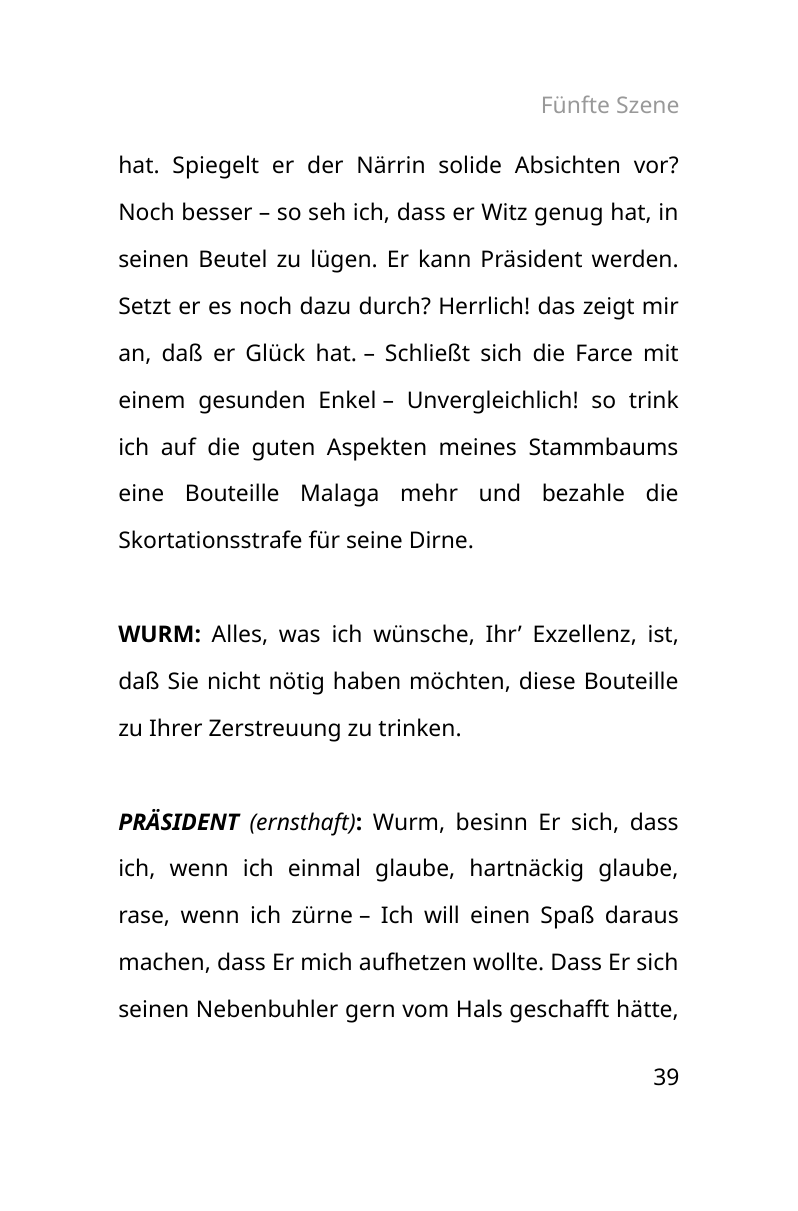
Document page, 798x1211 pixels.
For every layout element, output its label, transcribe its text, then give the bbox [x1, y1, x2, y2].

text PRÄSIDENT (ernsthaft): Wurm, besinn Er sich, dass ich, wenn ich einmal glaube, hartnäckig glaube, rase, wenn ich zürne – Ich will einen Spaß daraus machen, dass Er mich aufhetzen wollte. Dass Er sich seinen Nebenbuhler gern vom Hals geschafft hätte, [118, 770, 679, 1024]
text WURM: Alles, was ich wünsche, Ihr’ Exzellenz, ist, daß Sie nicht nötig haben möchten, diese Bouteille zu Ihrer Zerstreuung zu trinken. [118, 583, 679, 743]
text hat. Spiegelt er der Närrin solide Absichten vor? Noch besser – so seh ich, dass er Witz genug hat, in seinen Beutel zu lügen. Er kann Präsident werden. Setzt er es noch dazu durch? Herrlich! das zeigt mir an, daß er Glück hat. – Schließt sich die Farce mit einem gesunden Enkel – Unvergleichlich! so trink ich auf die guten Aspekten meines Stammbaums eine Bouteille Malaga mehr und bezahle die Skortationsstrafe für seine Dirne. [118, 149, 679, 556]
